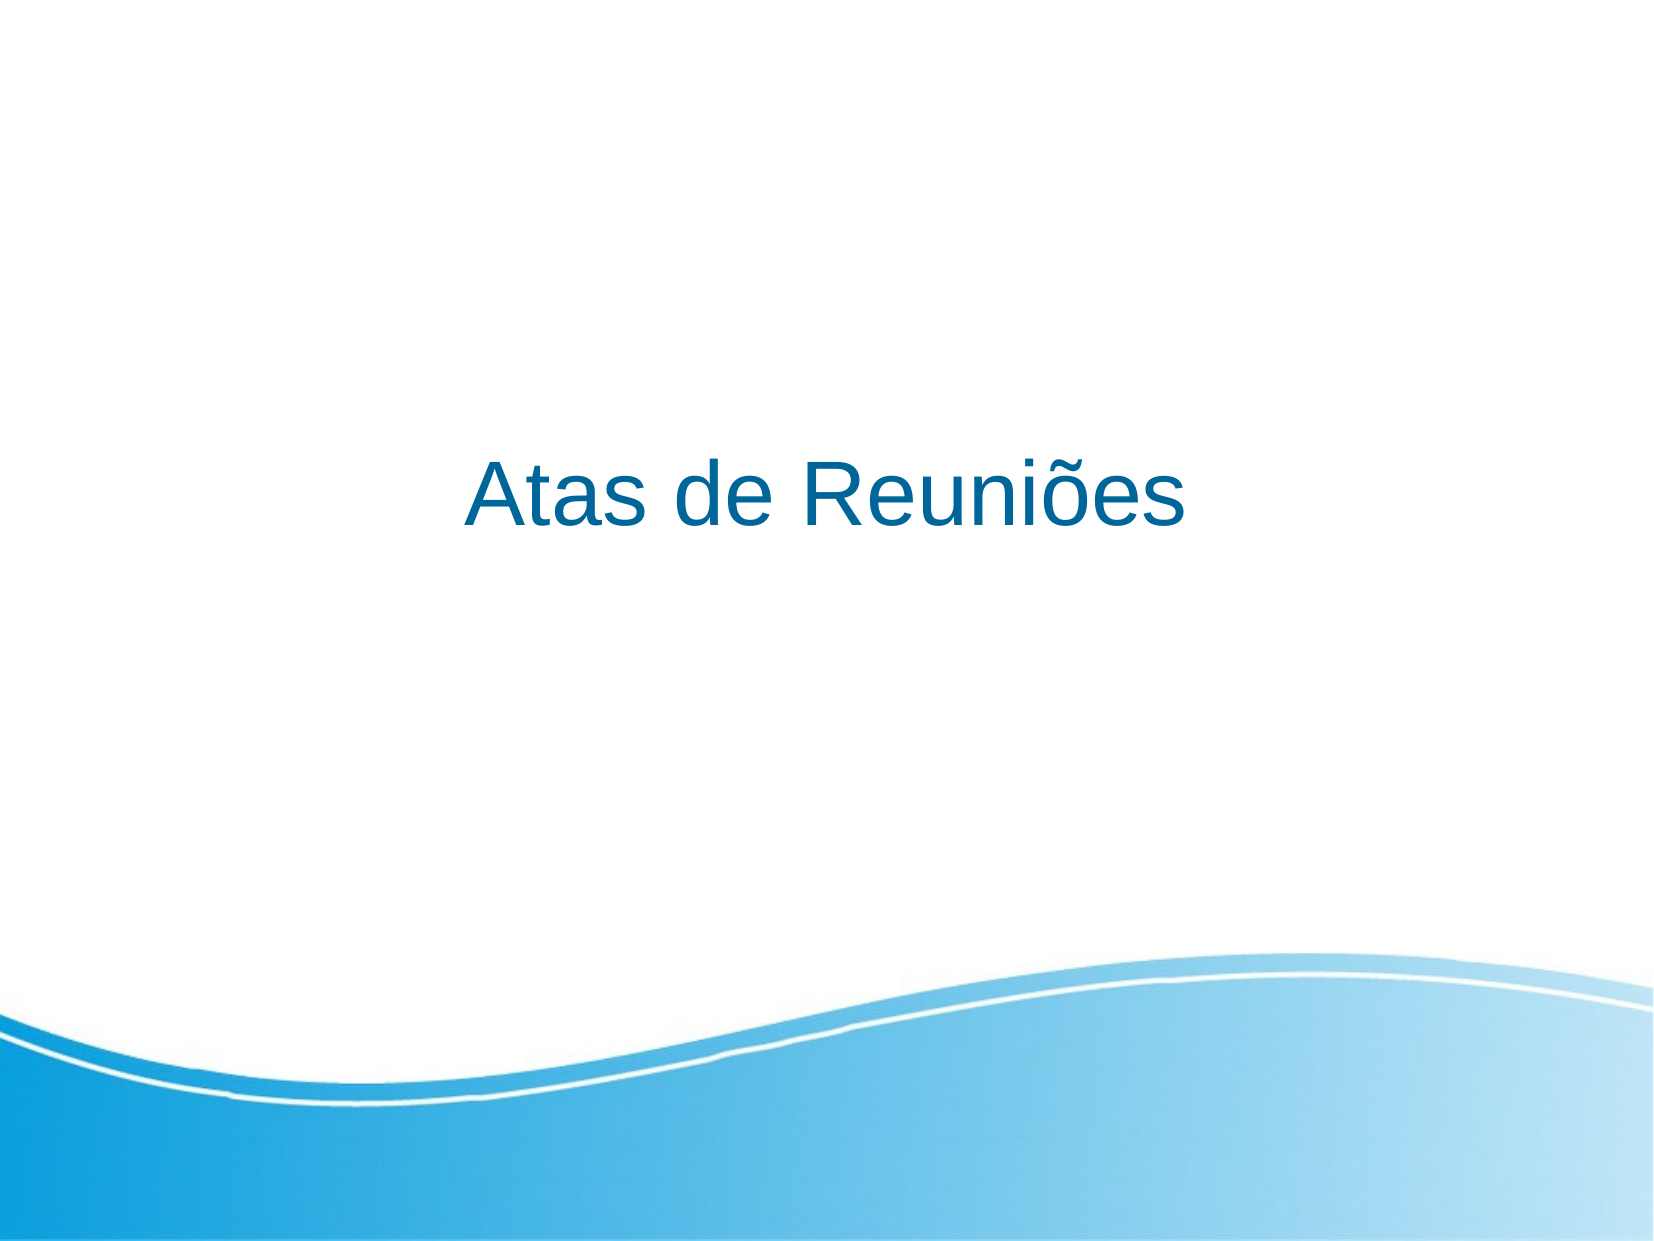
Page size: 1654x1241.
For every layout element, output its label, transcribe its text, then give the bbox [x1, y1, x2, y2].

picture [85, 1053, 95, 1059]
picture [0, 952, 1654, 1241]
title Atas de Reuniões [82, 389, 1571, 597]
